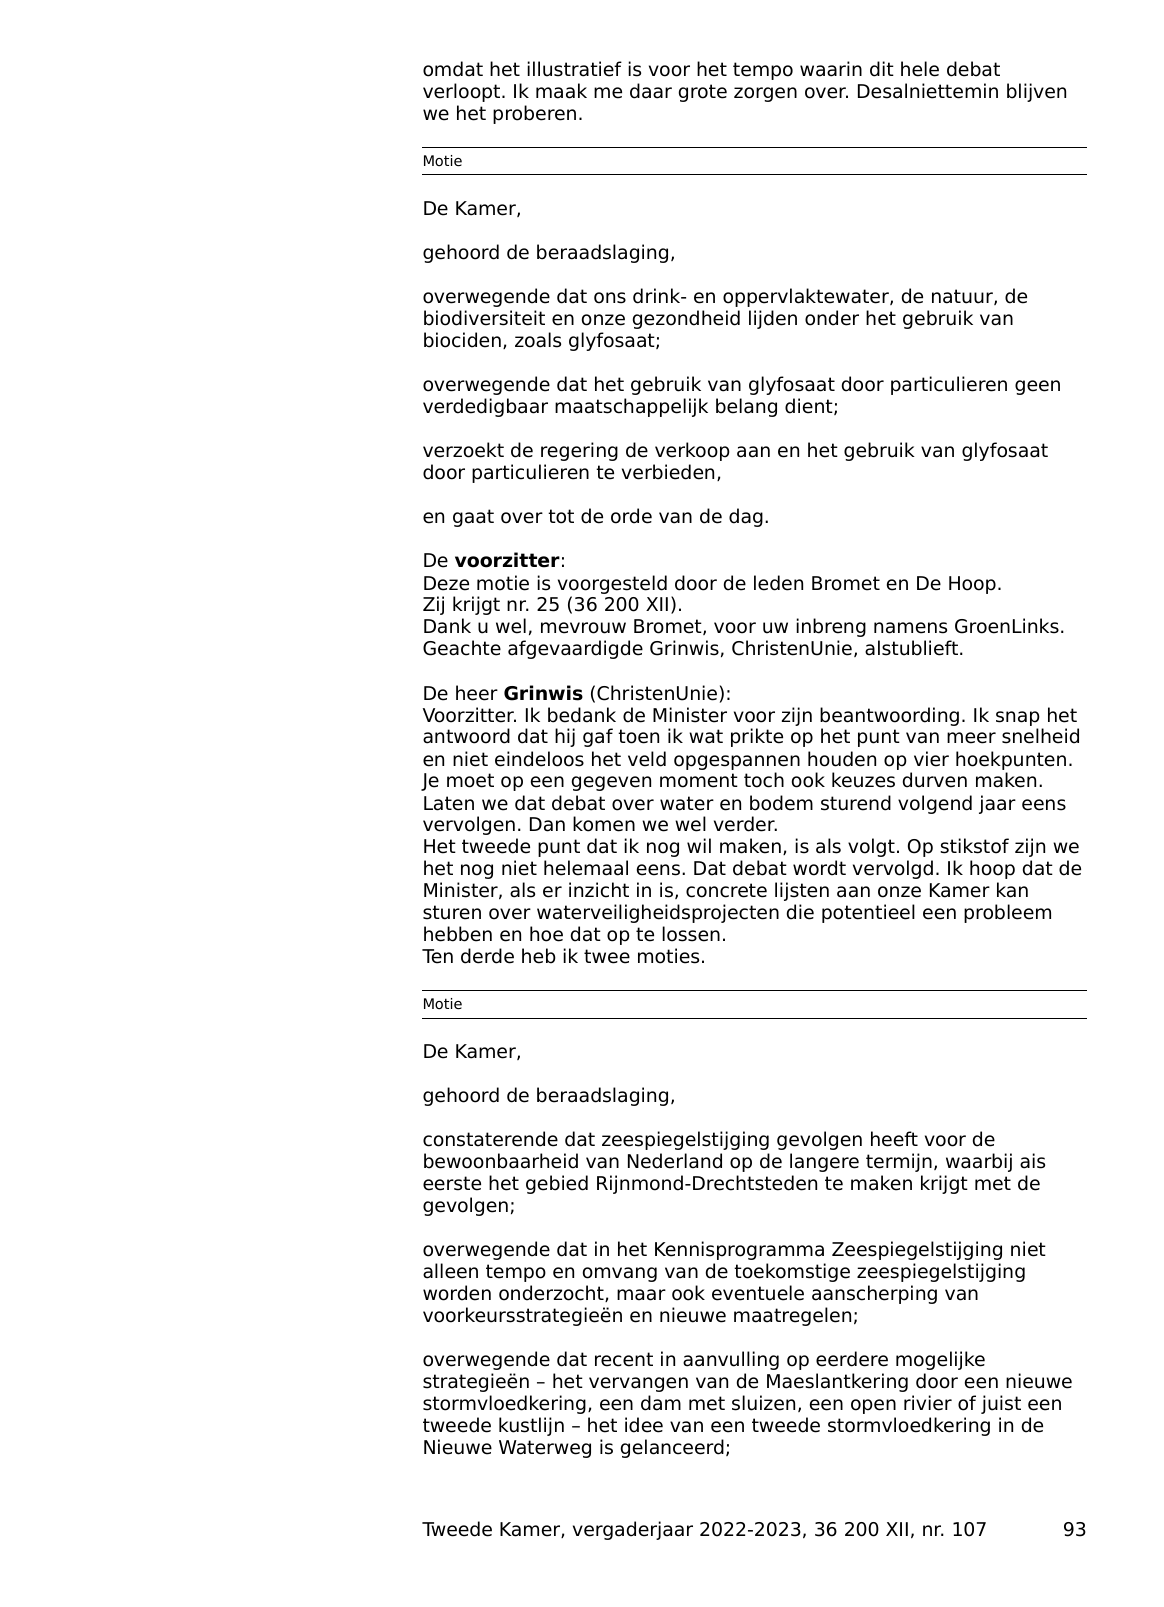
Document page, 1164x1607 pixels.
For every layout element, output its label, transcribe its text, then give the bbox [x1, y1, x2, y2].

table_header Motie [422, 991, 1087, 1017]
text Het tweede punt dat ik nog wil maken, is als volgt. Op stikstof zijn we het nog niet helemaal eens. Dat debat wordt vervolgd. Ik hoop dat de Minister, als er inzicht in is, concrete lijsten aan onze Kamer kan sturen over waterveiligheidsprojecten die potentieel een probleem hebben en hoe dat op te lossen. [422, 836, 1087, 946]
text overwegende dat het gebruik van glyfosaat door particulieren geen verdedigbaar maatschappelijk belang dient; [422, 374, 1087, 418]
text overwegende dat recent in aanvulling op eerdere mogelijke strategieën – het vervangen van de Maeslantkering door een nieuwe stormvloedkering, een dam met sluizen, een open rivier of juist een tweede kustlijn – het idee van een tweede stormvloedkering in de Nieuwe Waterweg is gelanceerd; [422, 1349, 1087, 1459]
text overwegende dat in het Kennisprogramma Zeespiegelstijging niet alleen tempo en omvang van de toekomstige zeespiegelstijging worden onderzocht, maar ook eventuele aanscherping van voorkeursstrategieën en nieuwe maatregelen; [422, 1239, 1087, 1327]
text omdat het illustratief is voor het tempo waarin dit hele debat verloopt. Ik maak me daar grote zorgen over. Desalniettemin blijven we het proberen. [422, 59, 1087, 125]
text De voorzitter: [422, 550, 1087, 572]
text Zij krijgt nr. 25 (36 200 XII). [422, 594, 1087, 616]
text Dank u wel, mevrouw Bromet, voor uw inbreng namens GroenLinks. Geachte afgevaardigde Grinwis, ChristenUnie, alstublieft. [422, 616, 1087, 660]
text Voorzitter. Ik bedank de Minister voor zijn beantwoording. Ik snap het antwoord dat hij gaf toen ik wat prikte op het punt van meer snelheid en niet eindeloos het veld opgespannen houden op vier hoekpunten. Je moet op een gegeven moment toch ook keuzes durven maken. Laten we dat debat over water en bodem sturend volgend jaar eens vervolgen. Dan komen we wel verder. [422, 704, 1087, 836]
text De Kamer, [422, 1041, 1087, 1063]
table_header Motie [422, 148, 1087, 174]
text Deze motie is voorgesteld door de leden Bromet en De Hoop. [422, 572, 1087, 594]
text overwegende dat ons drink- en oppervlaktewater, de natuur, de biodiversiteit en onze gezondheid lijden onder het gebruik van biociden, zoals glyfosaat; [422, 286, 1087, 352]
text gehoord de beraadslaging, [422, 1085, 1087, 1107]
text verzoekt de regering de verkoop aan en het gebruik van glyfosaat door particulieren te verbieden, [422, 440, 1087, 484]
text De heer Grinwis (ChristenUnie): [422, 682, 1087, 704]
text gehoord de beraadslaging, [422, 242, 1087, 264]
text Ten derde heb ik twee moties. [422, 946, 1087, 968]
text en gaat over tot de orde van de dag. [422, 506, 1087, 528]
text constaterende dat zeespiegelstijging gevolgen heeft voor de bewoonbaarheid van Nederland op de langere termijn, waarbij ais eerste het gebied Rijnmond-Drechtsteden te maken krijgt met de gevolgen; [422, 1129, 1087, 1217]
text De Kamer, [422, 197, 1087, 219]
